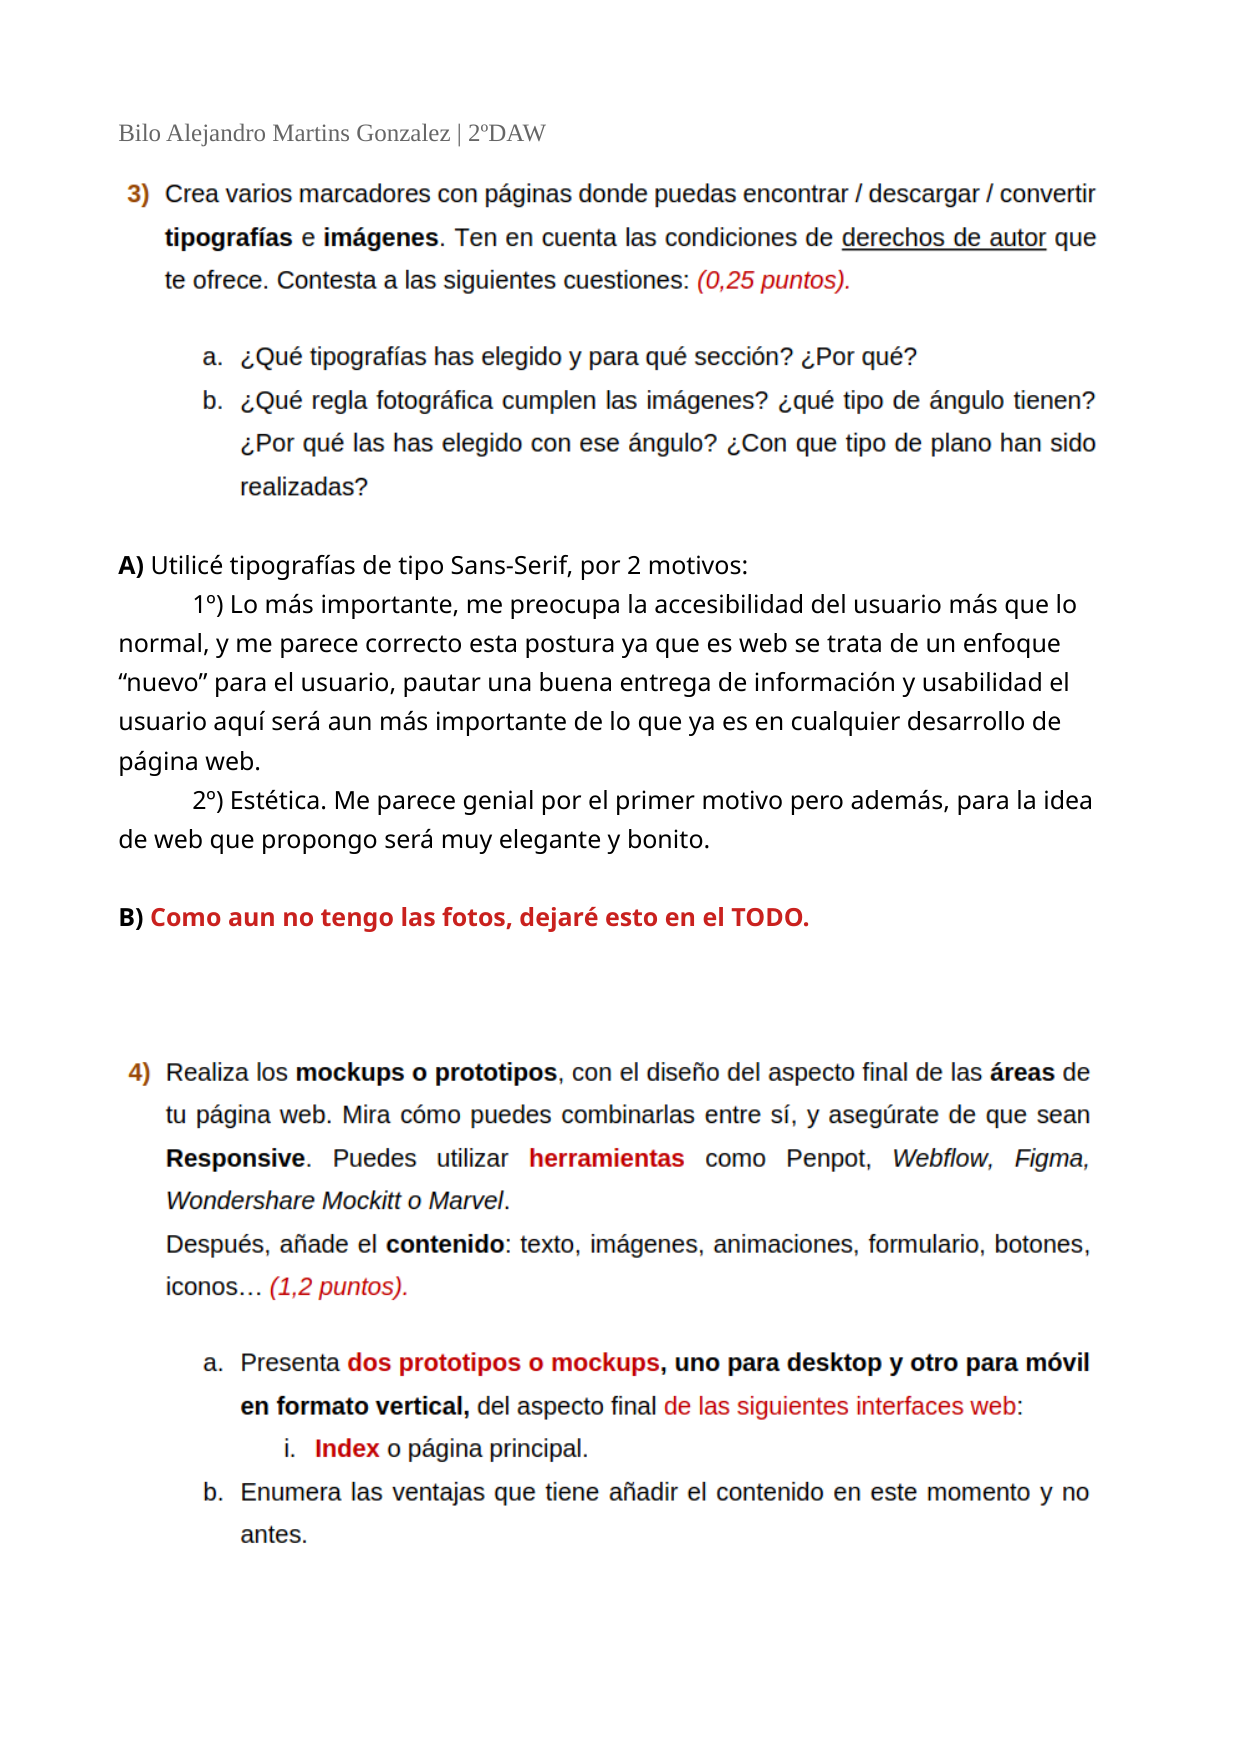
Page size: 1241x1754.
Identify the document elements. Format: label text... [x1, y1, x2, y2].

text 2º) Estética. Me parece genial por el primer motivo pero además, para la idea de web que propongo será muy elegante y bonito. [118, 782, 1122, 856]
text B) Como aun no tengo las fotos, dejaré esto en el TODO. [118, 900, 1122, 934]
picture [118, 1056, 1123, 1548]
text 1º) Lo más importante, me preocupa la accesibilidad del usuario más que lo normal, y me parece correcto esta postura ya que es web se trata de un enfoque “nuevo” para el usuario, pautar una buena entrega de información y usabilidad el usuario aquí será aun más importante de lo que ya es en cualquier desarrollo de página web. [118, 586, 1122, 777]
picture [118, 176, 1123, 503]
text A) Utilicé tipografías de tipo Sans-Serif, por 2 motivos: [118, 547, 1122, 581]
